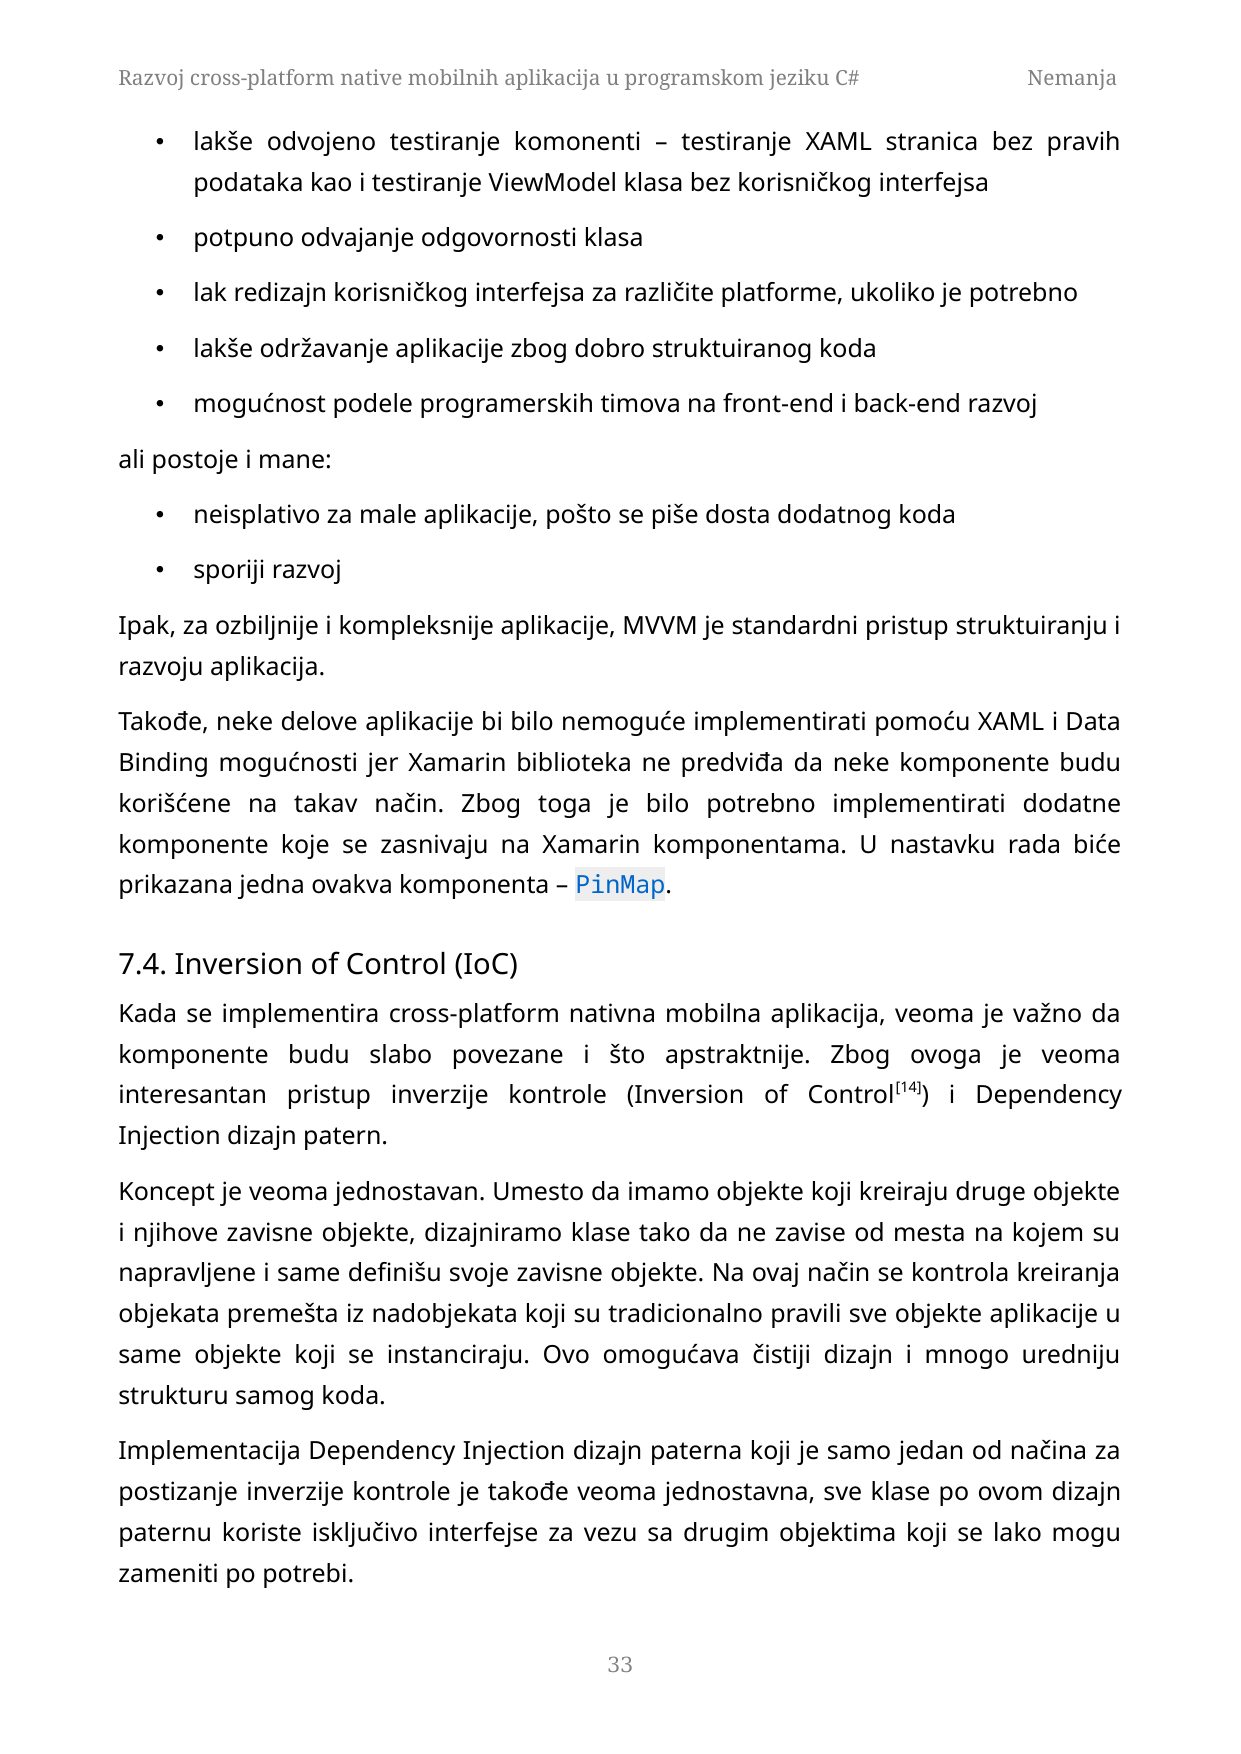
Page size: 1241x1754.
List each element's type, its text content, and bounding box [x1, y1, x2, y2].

list lakše održavanje aplikacije zbog dobro struktuiranog koda [156, 330, 1122, 364]
text Kada se implementira cross-platform nativna mobilna aplikacija, veoma je važno da komponente budu slabo povezane i što apstraktnije. Zbog ovoga je veoma interesantan pristup inverzije kontrole (Inversion of Control[14]) i Dependency Injection dizajn patern. [118, 996, 1122, 1152]
list sporiji razvoj [156, 552, 1122, 586]
list lakše odvojeno testiranje komonenti – testiranje XAML stranica bez pravih podataka kao i testiranje ViewModel klasa bez korisničkog interfejsa [156, 123, 1122, 198]
subtitle 7.4. Inversion of Control (IoC) [118, 943, 1122, 983]
list lak redizajn korisničkog interfejsa za različite platforme, ukoliko je potrebno [156, 275, 1122, 309]
text Ipak, za ozbiljnije i kompleksnije aplikacije, MVVM je standardni pristup struktuiranju i razvoju aplikacija. [118, 607, 1122, 682]
text Takođe, neke delove aplikacije bi bilo nemoguće implementirati pomoću XAML i Data Binding mogućnosti jer Xamarin biblioteka ne predviđa da neke komponente budu korišćene na takav način. Zbog toga je bilo potrebno implementirati dodatne komponente koje se zasnivaju na Xamarin komponentama. U nastavku rada biće prikazana jedna ovakva komponenta – PinMap. [118, 704, 1122, 901]
text Implementacija Dependency Injection dizajn paterna koji je samo jedan od načina za postizanje inverzije kontrole je takođe veoma jednostavna, sve klase po ovom dizajn paternu koriste isključivo interfejse za vezu sa drugim objektima koji se lako mogu zameniti po potrebi. [118, 1433, 1122, 1589]
text Koncept je veoma jednostavan. Umesto da imamo objekte koji kreiraju druge objekte i njihove zavisne objekte, dizajniramo klase tako da ne zavise od mesta na kojem su napravljene i same definišu svoje zavisne objekte. Na ovaj način se kontrola kreiranja objekata premešta iz nadobjekata koji su tradicionalno pravili sve objekte aplikacije u same objekte koji se instanciraju. Ovo omogućava čistiji dizajn i mnogo uredniju strukturu samog koda. [118, 1173, 1122, 1412]
list mogućnost podele programerskih timova na front-end i back-end razvoj [156, 386, 1122, 420]
list neisplativo za male aplikacije, pošto se piše dosta dodatnog koda [156, 497, 1122, 531]
list potpuno odvajanje odgovornosti klasa [156, 219, 1122, 254]
text ali postoje i mane: [118, 441, 1122, 475]
